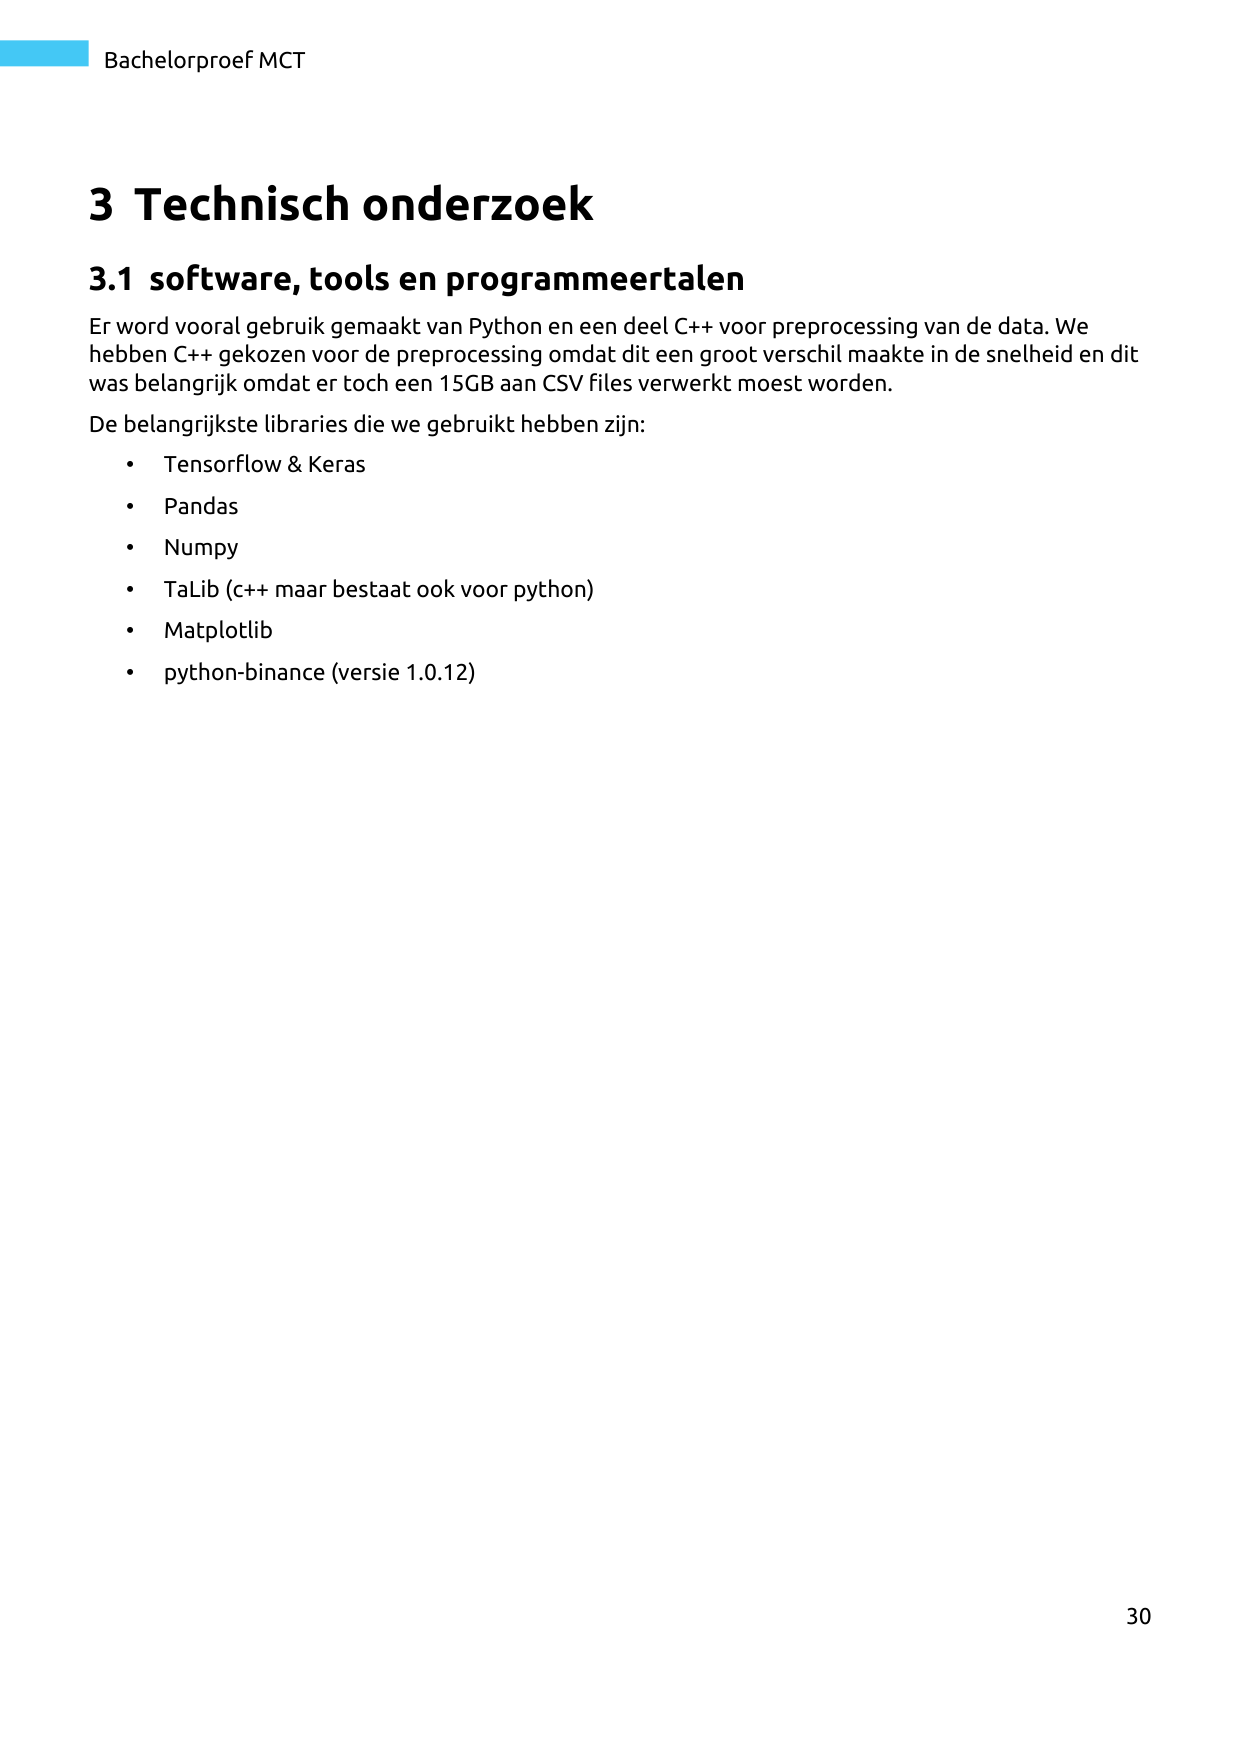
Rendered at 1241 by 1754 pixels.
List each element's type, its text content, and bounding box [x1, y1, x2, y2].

list Matplotlib [126, 617, 1152, 644]
list Numpy [126, 534, 1152, 561]
subtitle software, tools en programmeertalen [89, 258, 1152, 297]
list Pandas [126, 492, 1152, 519]
text De belangrijkste libraries die we gebruikt hebben zijn: [89, 410, 1152, 436]
text Er word vooral gebruik gemaakt van Python en een deel C++ voor preprocessing van de data. We hebben C++ gekozen voor de preprocessing omdat dit een groot verschil maakte in de snelheid en dit was belangrijk omdat er toch een 15GB aan CSV files verwerkt moest worden. [89, 312, 1152, 395]
subtitle Technisch onderzoek [89, 177, 1152, 229]
list Tensorflow & Keras [126, 451, 1152, 478]
list TaLib (c++ maar bestaat ook voor python) [126, 575, 1152, 602]
list python-binance (versie 1.0.12) [126, 658, 1152, 685]
